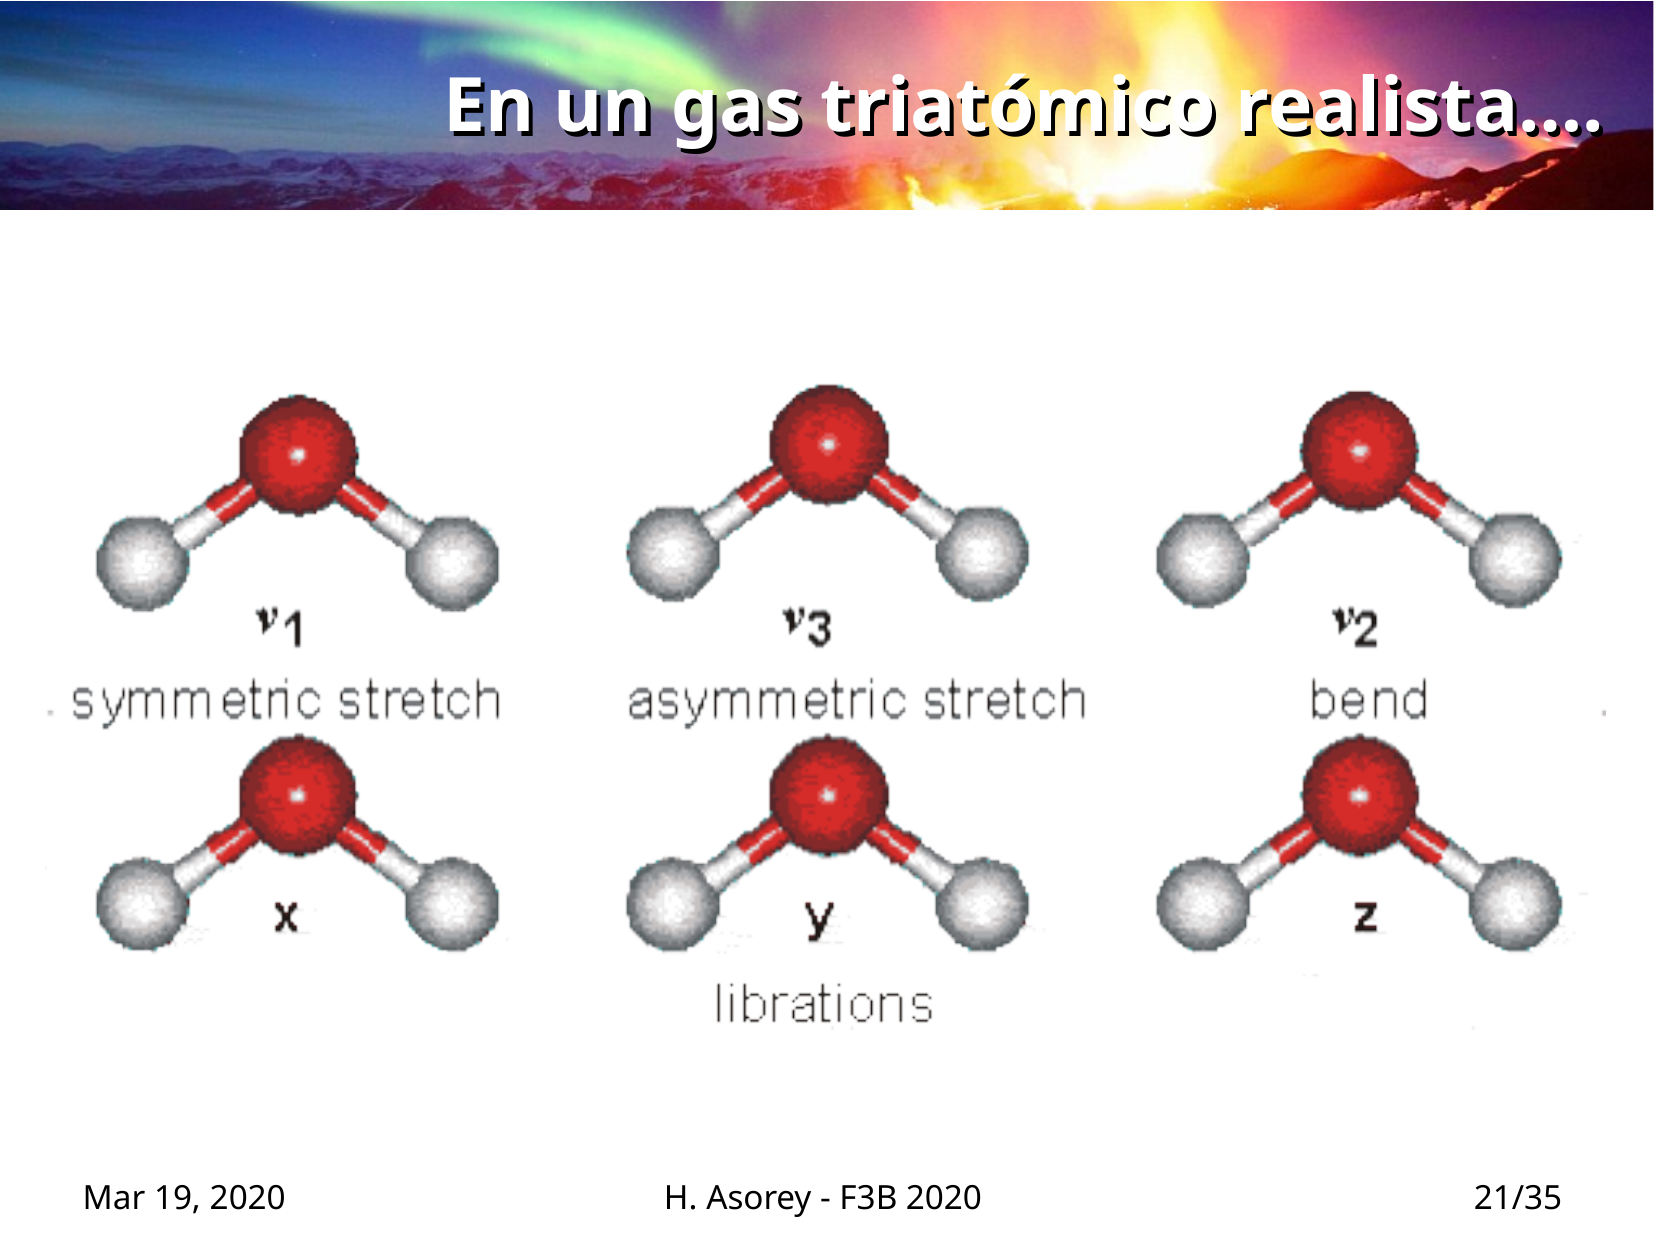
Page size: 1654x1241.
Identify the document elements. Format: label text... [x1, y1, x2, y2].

picture [0, 1, 1654, 210]
picture [45, 379, 1606, 1030]
title En un gas triatómico realista…. [45, 15, 1606, 191]
